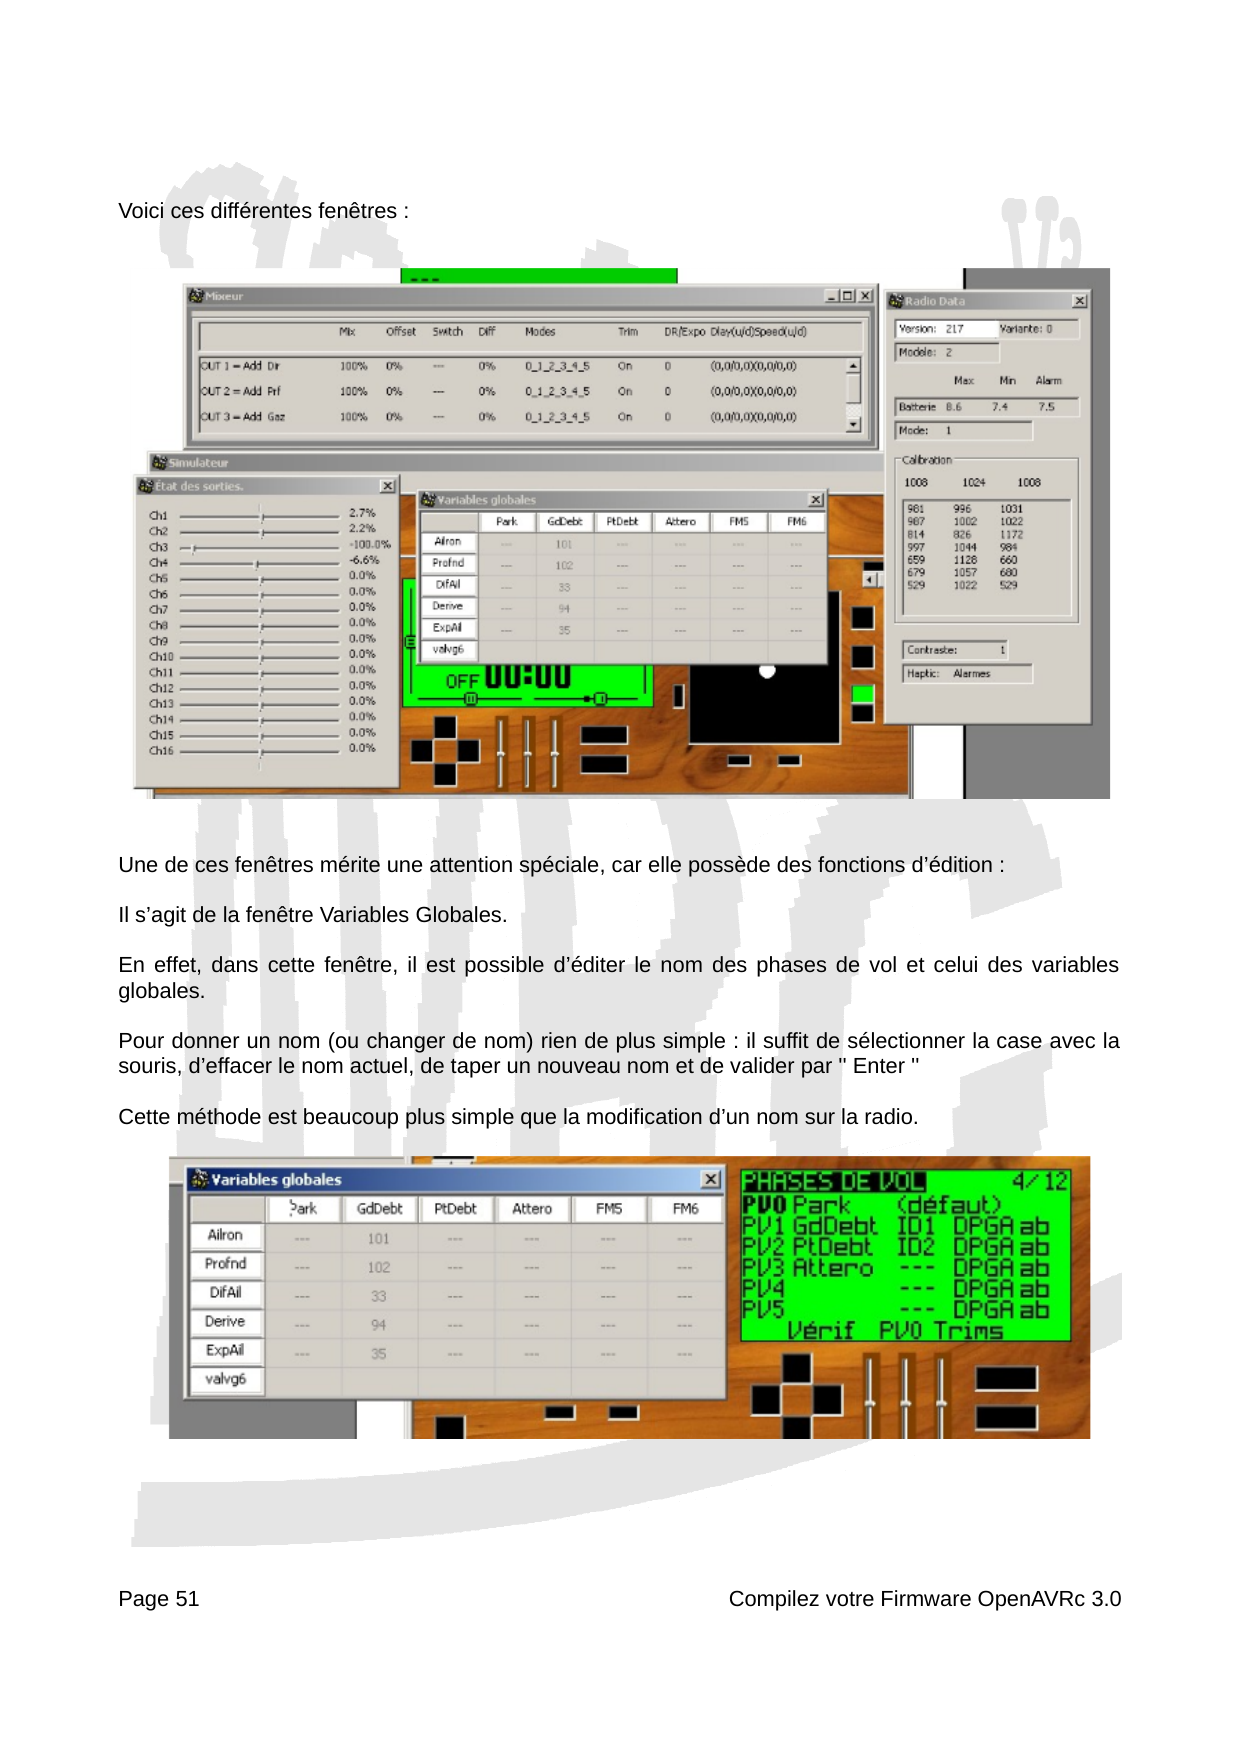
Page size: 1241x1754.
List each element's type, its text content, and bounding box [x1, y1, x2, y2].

text Il s’agit de la fenêtre Variables Globales. [118, 902, 1122, 927]
text Pour donner un nom (ou changer de nom) rien de plus simple : il suffit de sélectionner la case avec la souris, d’effacer le nom actuel, de taper un nouveau nom et de valider par '' Enter '' [118, 1028, 1122, 1078]
picture [168, 1156, 1091, 1439]
text Une de ces fenêtres mérite une attention spéciale, car elle possède des fonctions d’édition : [118, 852, 1122, 877]
text Voici ces différentes fenêtres : [118, 198, 1122, 223]
text Cette méthode est beaucoup plus simple que la modification d’un nom sur la radio. [118, 1104, 1122, 1129]
picture [129, 268, 1111, 799]
text En effet, dans cette fenêtre, il est possible d’éditer le nom des phases de vol et celui des variables globales. [118, 952, 1122, 1003]
